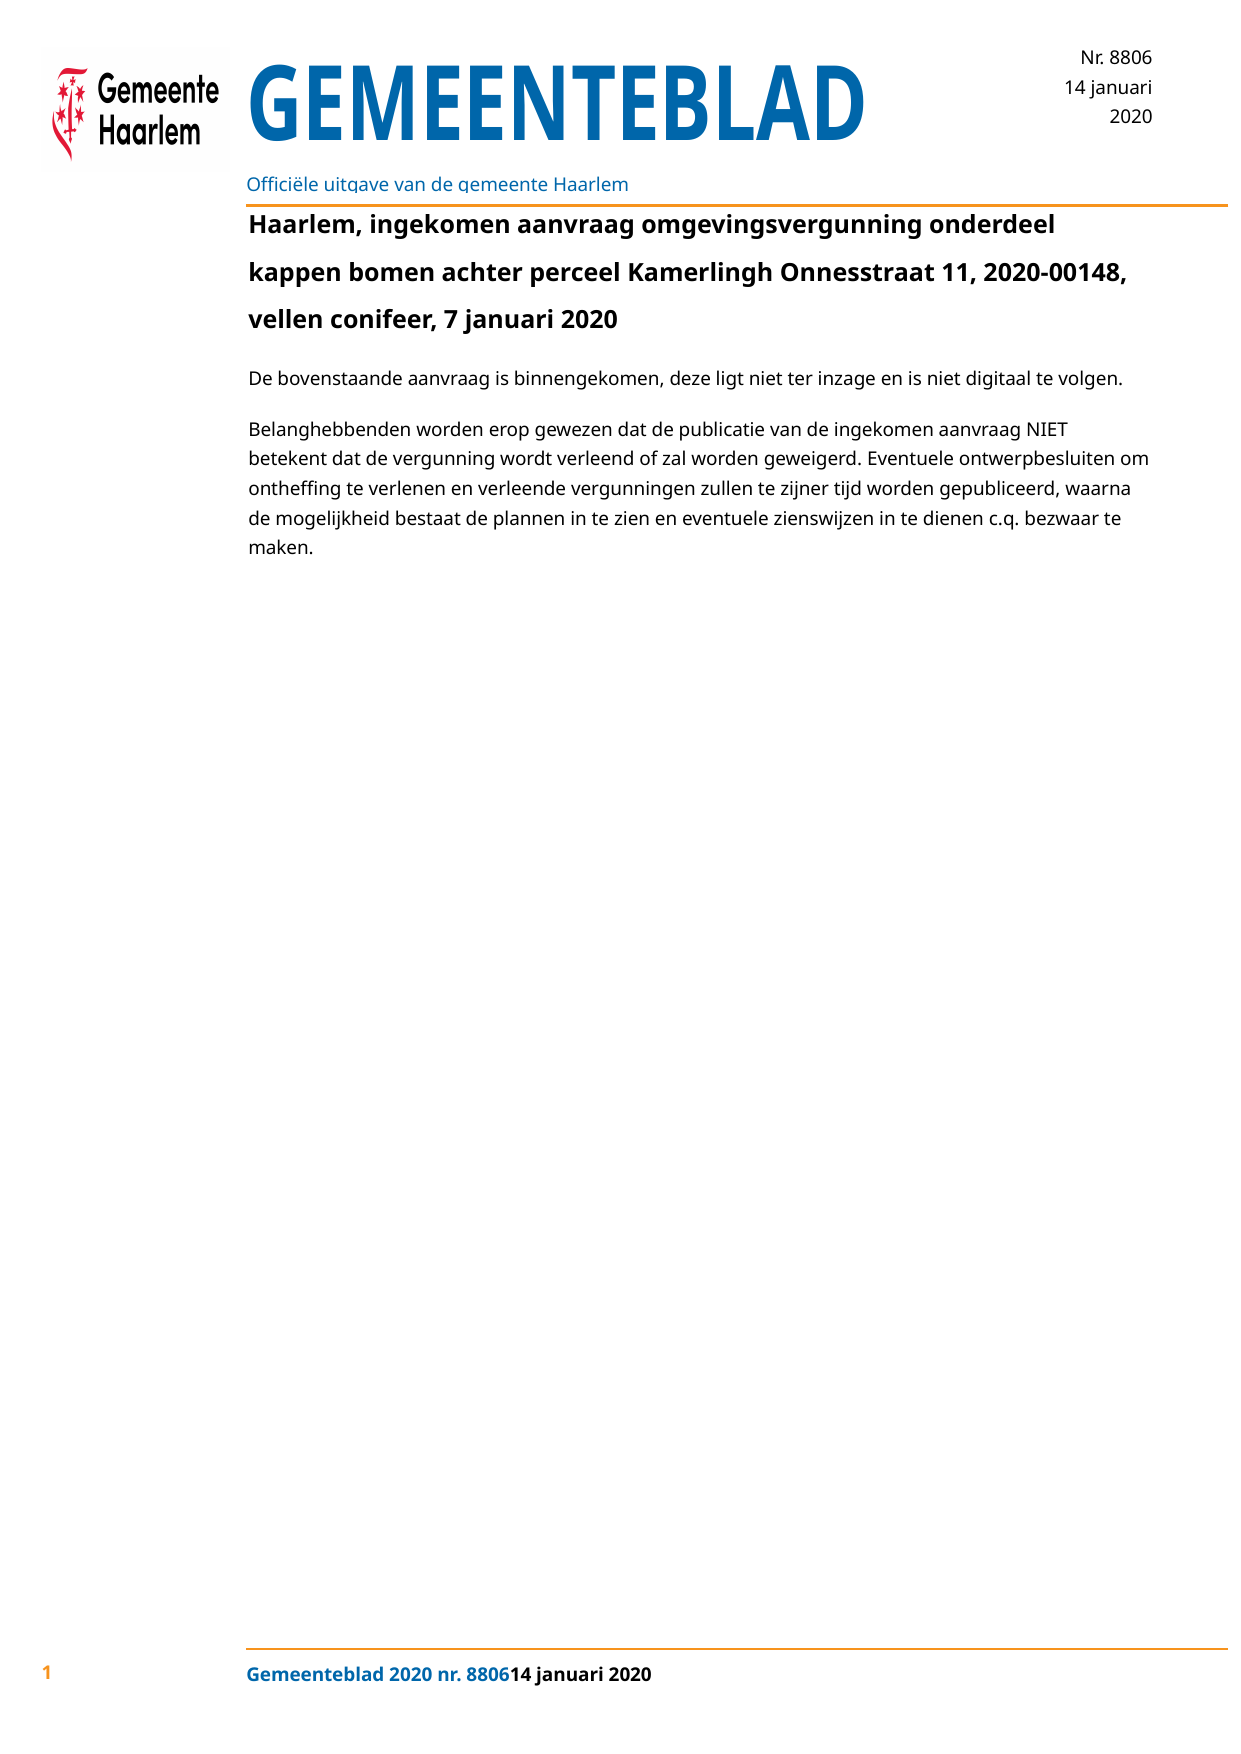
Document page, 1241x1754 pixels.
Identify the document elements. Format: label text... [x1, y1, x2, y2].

text De bovenstaande aanvraag is binnengekomen, deze ligt niet ter inzage en is niet digitaal te volgen. [248, 366, 1152, 391]
text Belanghebbenden worden erop gewezen dat de publicatie van de ingekomen aanvraag NIET betekent dat de vergunning wordt verleend of zal worden geweigerd. Eventuele ontwerpbesluiten om ontheffing te verlenen en verleende vergunningen zullen te zijner tijd worden gepubliceerd, waarna de mogelijkheid bestaat de plannen in te zien en eventuele zienswijzen in te dienen c.q. bezwaar te maken. [248, 416, 1152, 560]
text Haarlem, ingekomen aanvraag omgevingsvergunning onderdeel kappen bomen achter perceel Kamerlingh Onnesstraat 11, 2020-00148, vellen conifeer, 7 januari 2020 [248, 207, 1152, 336]
picture [41, 47, 231, 172]
